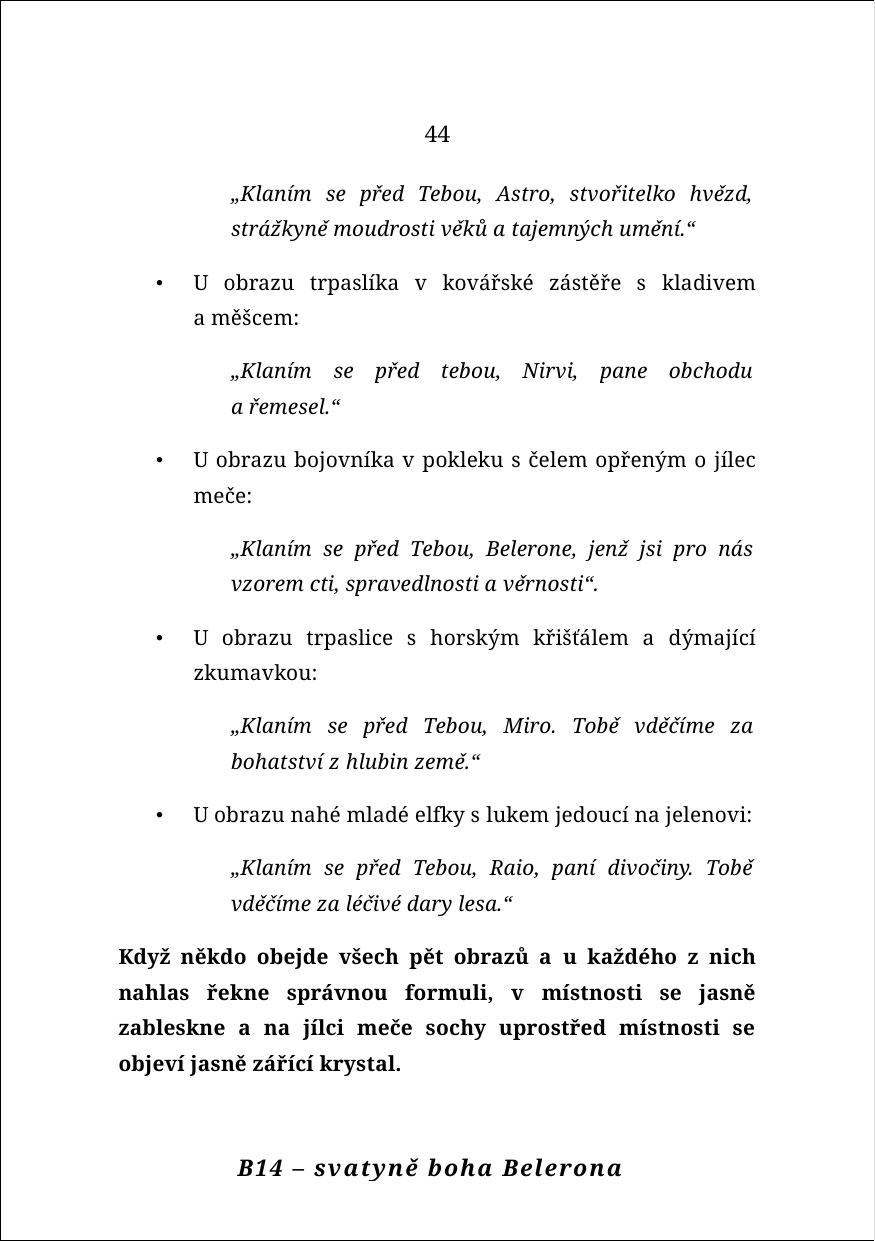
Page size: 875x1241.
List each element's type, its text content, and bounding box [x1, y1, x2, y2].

list U⁠ obrazu trpaslíka v⁠ kovářské zástěře s⁠ kladivem a⁠ měšcem: [156, 268, 756, 332]
list U⁠ obrazu trpaslice s⁠ horským křišťálem a⁠ dýmající zkumavkou: [156, 623, 756, 687]
list „Klaním se před Tebou, Miro. Tobě vděčíme za bohatství z⁠ hlubin země.“ [193, 711, 756, 775]
list U⁠ obrazu bojovníka v⁠ pokleku s⁠ čelem opřeným o⁠ jílec meče: [156, 445, 756, 509]
list U⁠ obrazu nahé mladé elfky s⁠ lukem jedoucí na jelenovi: [156, 800, 756, 829]
list „Klaním se před Tebou, Astro, stvořitelko hvězd, strážkyně moudrosti věků a⁠ tajemných umění.“ [193, 179, 756, 243]
text Když někdo obejde všech pět obrazů a⁠ u⁠ každého z⁠ nich nahlas řekne správnou formuli, v⁠ místnosti se jasně zableskne a⁠ na jílci meče sochy uprostřed místnosti se objeví jasně zářící krystal. [118, 942, 756, 1077]
list „Klaním se před Tebou, Raio, paní divočiny. Tobě vděčíme za léčivé dary lesa.“ [193, 853, 756, 917]
list „Klaním se před Tebou, Belerone, jenž jsi pro nás vzorem cti, spravedlnosti a⁠ věrnosti“. [193, 534, 756, 598]
list „Klaním se před tebou, Nirvi, pane obchodu a⁠ řemesel.“ [193, 356, 756, 420]
